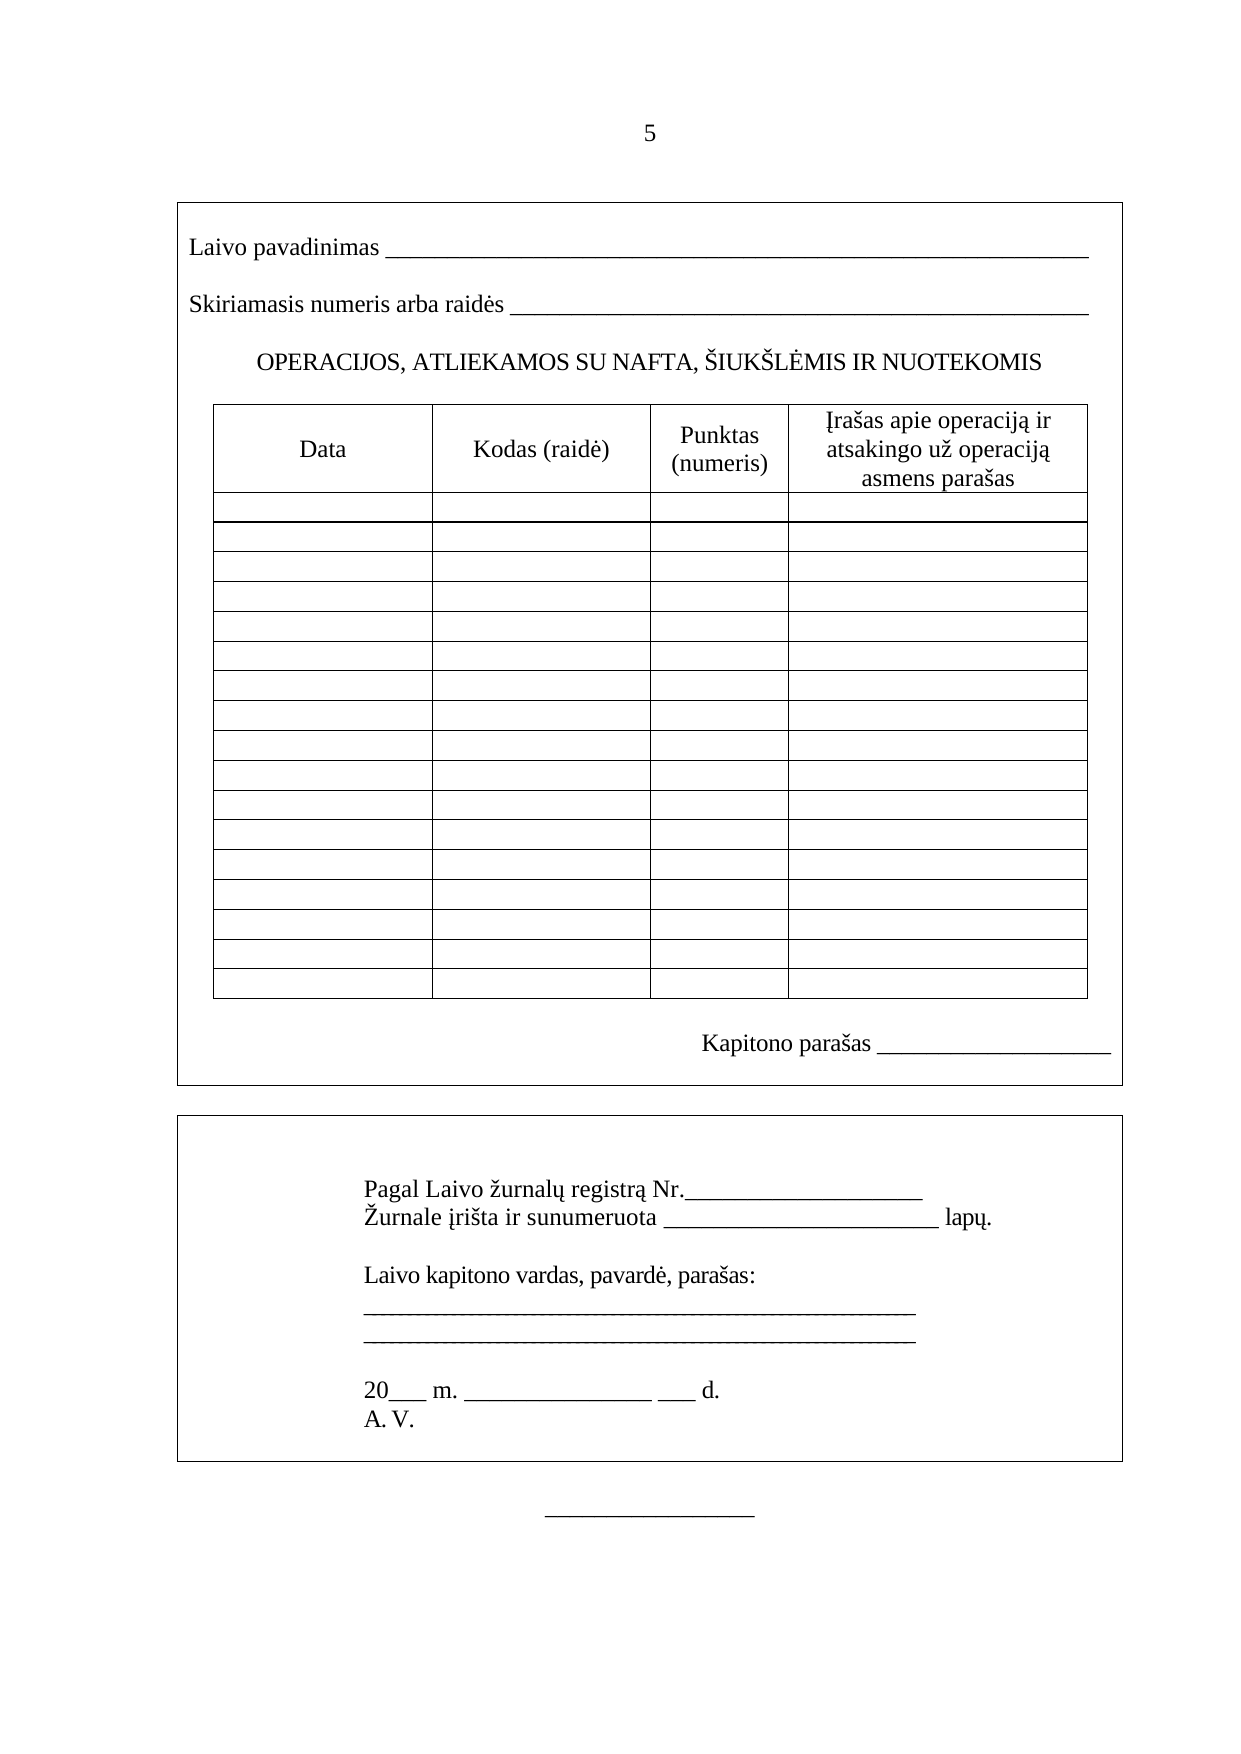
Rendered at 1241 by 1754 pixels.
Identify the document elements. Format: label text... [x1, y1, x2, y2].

table_cell [214, 761, 432, 789]
table_cell [178, 521, 213, 551]
table_cell [214, 820, 432, 849]
table_cell [433, 552, 650, 581]
table_cell [789, 940, 1087, 968]
table_cell [1088, 404, 1122, 492]
table_cell [178, 790, 213, 819]
table_cell [178, 641, 213, 670]
table_cell [433, 671, 650, 700]
table_cell [178, 492, 213, 521]
table_cell [1088, 670, 1122, 700]
table_cell [1088, 641, 1122, 670]
table_cell [433, 850, 650, 879]
table_cell [651, 791, 788, 819]
table_cell [651, 671, 788, 700]
table_cell [214, 940, 432, 968]
table_cell [433, 642, 650, 670]
table_cell [651, 910, 788, 938]
table_cell [651, 552, 788, 581]
table_cell [214, 969, 432, 998]
table_cell [1088, 879, 1122, 909]
table_cell [789, 820, 1087, 849]
table_cell [178, 939, 213, 968]
table_cell [651, 523, 788, 551]
table_cell [178, 611, 213, 641]
table_cell [214, 671, 432, 700]
table_cell Data [214, 405, 432, 492]
table_cell [789, 582, 1087, 611]
table_cell [1088, 551, 1122, 581]
table_cell Kapitono parašas ___________________ [178, 998, 1122, 1085]
table_cell [1088, 581, 1122, 611]
table_cell [789, 523, 1087, 551]
table_cell [1088, 611, 1122, 641]
table_cell [214, 880, 432, 909]
table_cell [214, 850, 432, 879]
table_cell [433, 582, 650, 611]
table_cell [433, 820, 650, 849]
table_cell [1088, 939, 1122, 968]
table_cell [1088, 790, 1122, 819]
table_cell [178, 404, 213, 492]
table_cell [178, 879, 213, 909]
table_cell [178, 909, 213, 938]
table_cell [651, 969, 788, 998]
table_cell [178, 968, 213, 998]
table_cell [1088, 521, 1122, 551]
table_cell [214, 642, 432, 670]
table_cell [433, 701, 650, 730]
table_cell Punktas (numeris) [651, 405, 788, 492]
table_cell Kodas (raidė) [433, 405, 650, 492]
table_cell [789, 850, 1087, 879]
text _________________ [177, 1491, 1122, 1520]
table_cell [789, 880, 1087, 909]
table_cell [178, 551, 213, 581]
table_cell [214, 791, 432, 819]
table_cell [178, 849, 213, 879]
table_cell [1088, 730, 1122, 760]
table_cell [789, 552, 1087, 581]
table_cell [789, 969, 1087, 998]
table_cell [1088, 700, 1122, 730]
table_cell [1088, 492, 1122, 521]
table_cell [789, 612, 1087, 641]
table_cell Įrašas apie operaciją ir atsakingo už operaciją asmens parašas [789, 405, 1087, 492]
table_cell [789, 701, 1087, 730]
table_cell [178, 581, 213, 611]
table_cell [651, 761, 788, 789]
table_cell [178, 730, 213, 760]
table_cell [214, 493, 432, 521]
table_cell [651, 731, 788, 760]
table_cell [651, 850, 788, 879]
table_cell [789, 642, 1087, 670]
table_cell [651, 612, 788, 641]
table_cell [651, 493, 788, 521]
table_cell [1088, 760, 1122, 789]
table_cell [1088, 909, 1122, 938]
table_cell [214, 910, 432, 938]
table_cell [433, 969, 650, 998]
table_cell [789, 671, 1087, 700]
table_cell [651, 582, 788, 611]
table_cell [214, 523, 432, 551]
table_cell [789, 731, 1087, 760]
table_cell [433, 612, 650, 641]
table_cell [178, 819, 213, 849]
table_cell [433, 731, 650, 760]
table_cell [214, 731, 432, 760]
table_cell [433, 791, 650, 819]
table_cell [651, 940, 788, 968]
table_cell [433, 910, 650, 938]
table_cell [214, 701, 432, 730]
table_cell [433, 493, 650, 521]
table_cell [651, 880, 788, 909]
table_cell [433, 940, 650, 968]
table_cell [1088, 849, 1122, 879]
table_cell [789, 910, 1087, 938]
table_cell [214, 552, 432, 581]
table_cell [214, 582, 432, 611]
table_cell [651, 820, 788, 849]
table_cell [433, 523, 650, 551]
table_cell [789, 791, 1087, 819]
table_cell [178, 700, 213, 730]
table_cell [178, 760, 213, 789]
table_cell [433, 880, 650, 909]
table_cell [1088, 819, 1122, 849]
table_header Pagal Laivo žurnalų registrą Nr.___________________ Žurnale įrišta ir sunumeruota ______________________ lapų. Laivo kapitono vardas, pavardė, parašas: ______________________________________________________________ ______________________________________________________________ 20___ m. _______________ ___ d. A. V. [178, 1116, 1122, 1461]
table_cell [214, 612, 432, 641]
table_header Laivo pavadinimas Skiriamasis numeris arba raidės OPERACIJOS, ATLIEKAMOS SU NAFTA, ŠIUKŠLĖMIS IR NUOTEKOMIS [178, 203, 1122, 404]
table_cell [789, 761, 1087, 789]
table_cell [178, 670, 213, 700]
table_cell [789, 493, 1087, 521]
table_cell [1088, 968, 1122, 998]
table_cell [433, 761, 650, 789]
table_cell [651, 642, 788, 670]
table_cell [651, 701, 788, 730]
